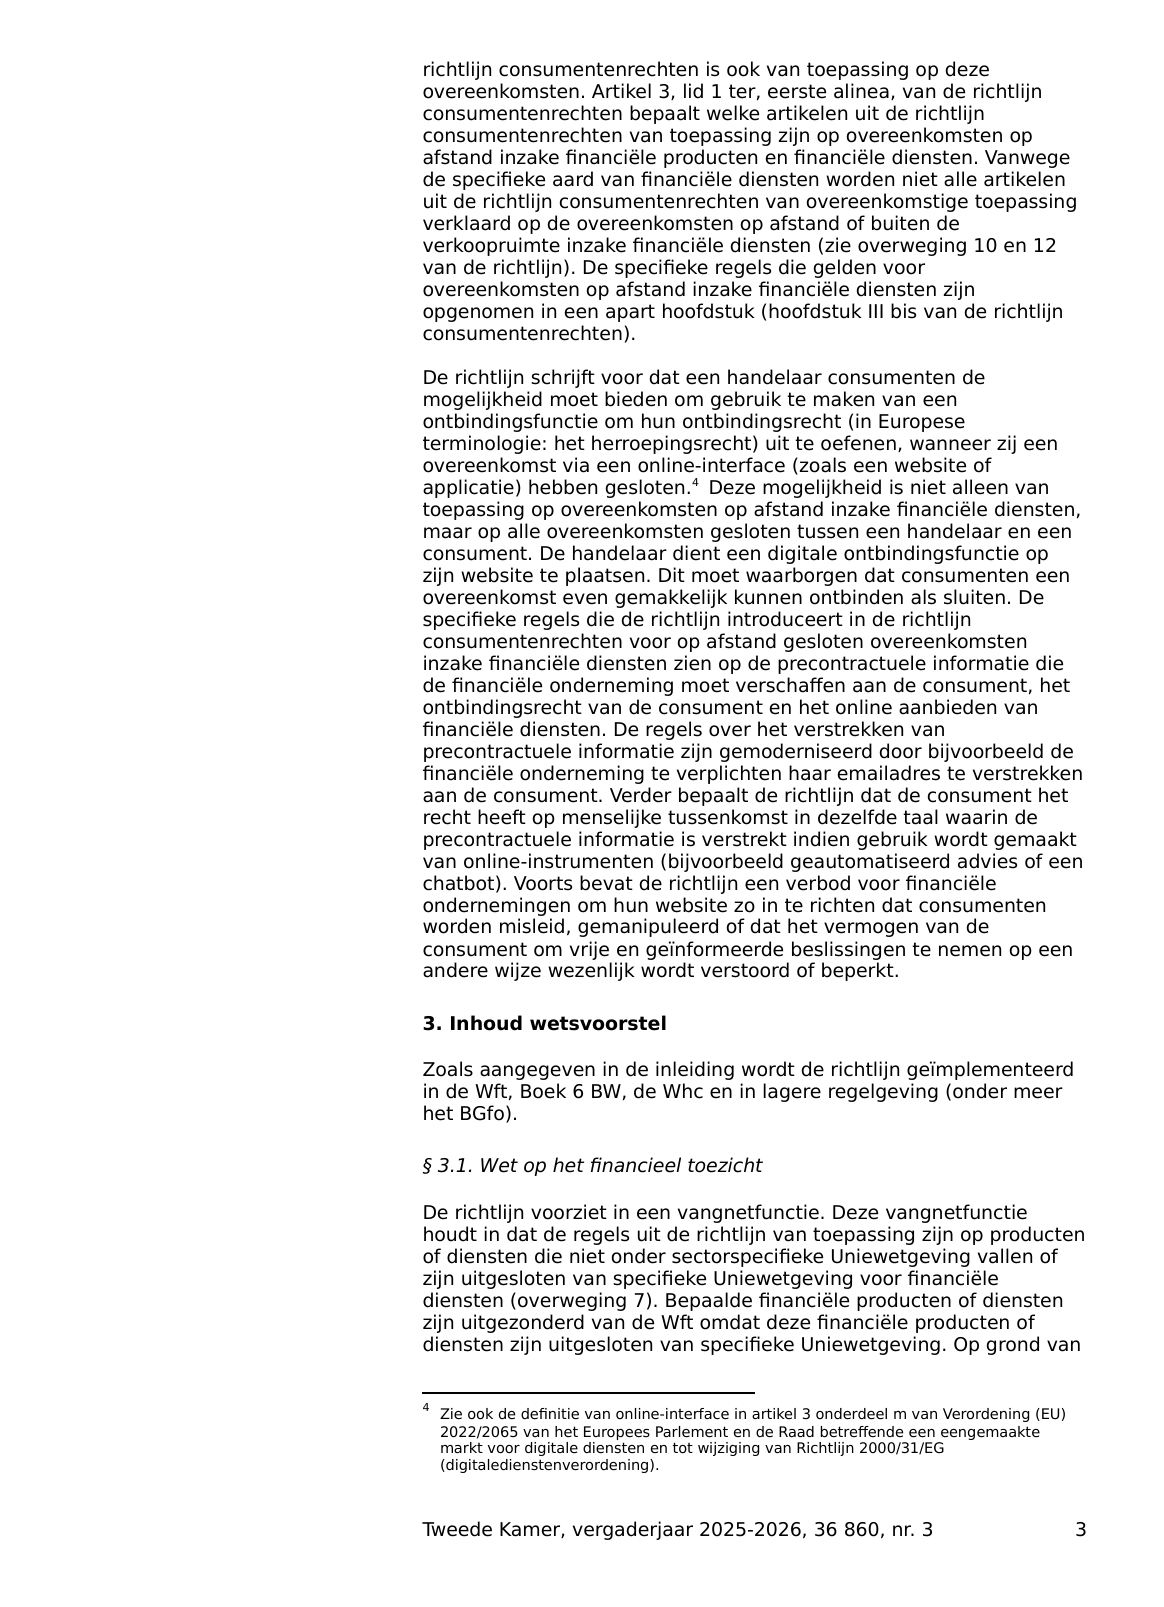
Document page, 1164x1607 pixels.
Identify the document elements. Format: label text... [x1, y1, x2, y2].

text Zie ook de definitie van online-interface in artikel 3 onderdeel m van Verordening (EU) 2022/2065 van het Europees Parlement en de Raad betreffende een eengemaakte markt voor digitale diensten en tot wijziging van Richtlijn 2000/31/EG (digitaledienstenverordening). [422, 1402, 1087, 1474]
text De richtlijn voorziet in een vangnetfunctie. Deze vangnetfunctie houdt in dat de regels uit de richtlijn van toepassing zijn op producten of diensten die niet onder sectorspecifieke Uniewetgeving vallen of zijn uitgesloten van specifieke Uniewetgeving voor financiële diensten (overweging 7). Bepaalde financiële producten of diensten zijn uitgezonderd van de Wft omdat deze financiële producten of diensten zijn uitgesloten van specifieke Uniewetgeving. Op grond van [422, 1202, 1087, 1356]
subtitle § 3.1. Wet op het financieel toezicht [422, 1155, 1087, 1177]
text richtlijn consumentenrechten is ook van toepassing op deze overeenkomsten. Artikel 3, lid 1 ter, eerste alinea, van de richtlijn consumentenrechten bepaalt welke artikelen uit de richtlijn consumentenrechten van toepassing zijn op overeenkomsten op afstand inzake financiële producten en financiële diensten. Vanwege de specifieke aard van financiële diensten worden niet alle artikelen uit de richtlijn consumentenrechten van overeenkomstige toepassing verklaard op de overeenkomsten op afstand of buiten de verkoopruimte inzake financiële diensten (zie overweging 10 en 12 van de richtlijn). De specifieke regels die gelden voor overeenkomsten op afstand inzake financiële diensten zijn opgenomen in een apart hoofdstuk (hoofdstuk III bis van de richtlijn consumentenrechten). [422, 59, 1087, 345]
subtitle 3. Inhoud wetsvoorstel [422, 1012, 1087, 1034]
text Zoals aangegeven in de inleiding wordt de richtlijn geïmplementeerd in de Wft, Boek 6 BW, de Whc en in lagere regelgeving (onder meer het BGfo). [422, 1059, 1087, 1125]
text De richtlijn schrijft voor dat een handelaar consumenten de mogelijkheid moet bieden om gebruik te maken van een ontbindingsfunctie om hun ontbindingsrecht (in Europese terminologie: het herroepingsrecht) uit te oefenen, wanneer zij een overeenkomst via een online-interface (zoals een website of applicatie) hebben gesloten. Deze mogelijkheid is niet alleen van toepassing op overeenkomsten op afstand inzake financiële diensten, maar op alle overeenkomsten gesloten tussen een handelaar en een consument. De handelaar dient een digitale ontbindingsfunctie op zijn website te plaatsen. Dit moet waarborgen dat consumenten een overeenkomst even gemakkelijk kunnen ontbinden als sluiten. De specifieke regels die de richtlijn introduceert in de richtlijn consumentenrechten voor op afstand gesloten overeenkomsten inzake financiële diensten zien op de precontractuele informatie die de financiële onderneming moet verschaffen aan de consument, het ontbindingsrecht van de consument en het online aanbieden van financiële diensten. De regels over het verstrekken van precontractuele informatie zijn gemoderniseerd door bijvoorbeeld de financiële onderneming te verplichten haar emailadres te verstrekken aan de consument. Verder bepaalt de richtlijn dat de consument het recht heeft op menselijke tussenkomst in dezelfde taal waarin de precontractuele informatie is verstrekt indien gebruik wordt gemaakt van online-instrumenten (bijvoorbeeld geautomatiseerd advies of een chatbot). Voorts bevat de richtlijn een verbod voor financiële ondernemingen om hun website zo in te richten dat consumenten worden misleid, gemanipuleerd of dat het vermogen van de consument om vrije en geïnformeerde beslissingen te nemen op een andere wijze wezenlijk wordt verstoord of beperkt. [422, 367, 1087, 982]
